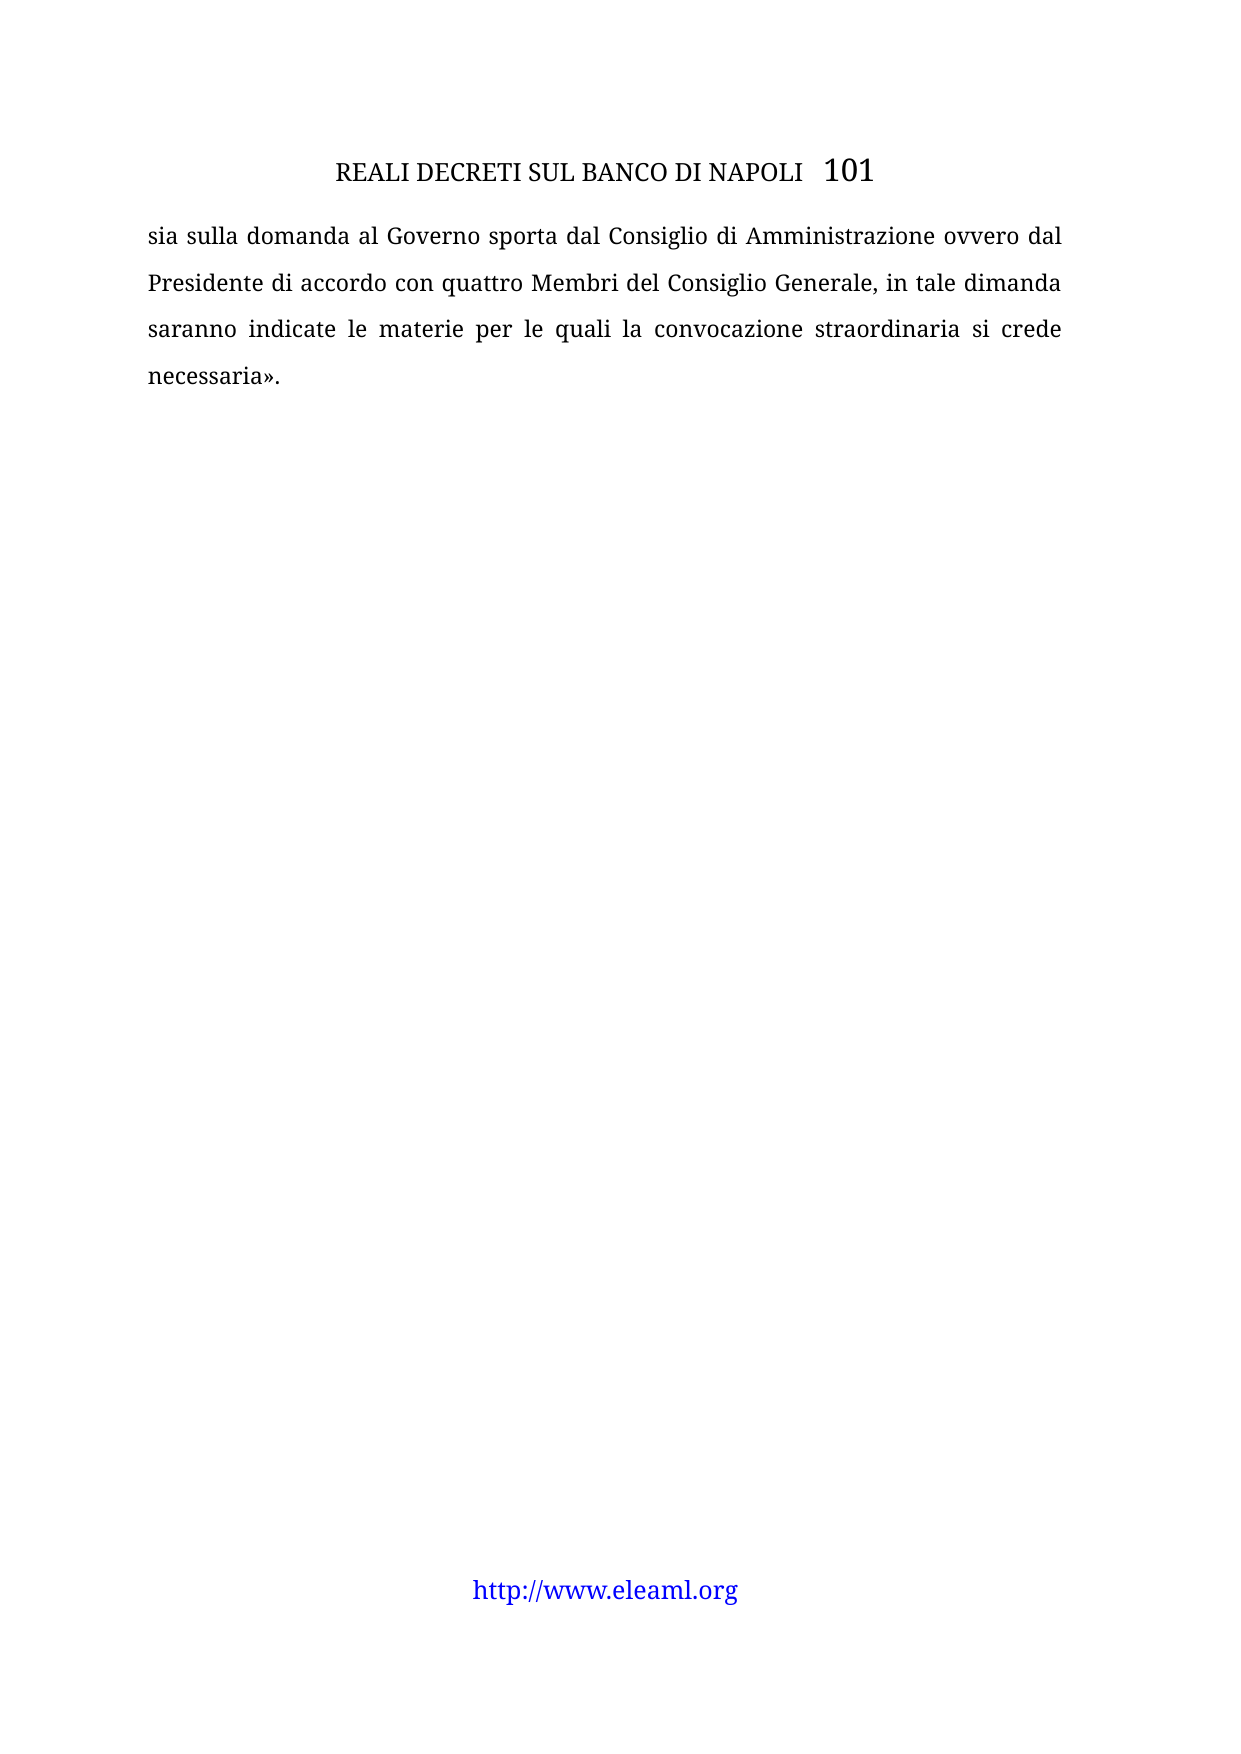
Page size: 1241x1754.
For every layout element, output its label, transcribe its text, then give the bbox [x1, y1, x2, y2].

text sia sulla domanda al Governo sporta dal Consiglio di Amministrazione ovvero dal Presidente di accordo con quattro Membri del Consiglio Generale, in tale dimanda saranno indicate le materie per le quali la convocazione straordinaria si crede necessaria». [148, 220, 1063, 392]
